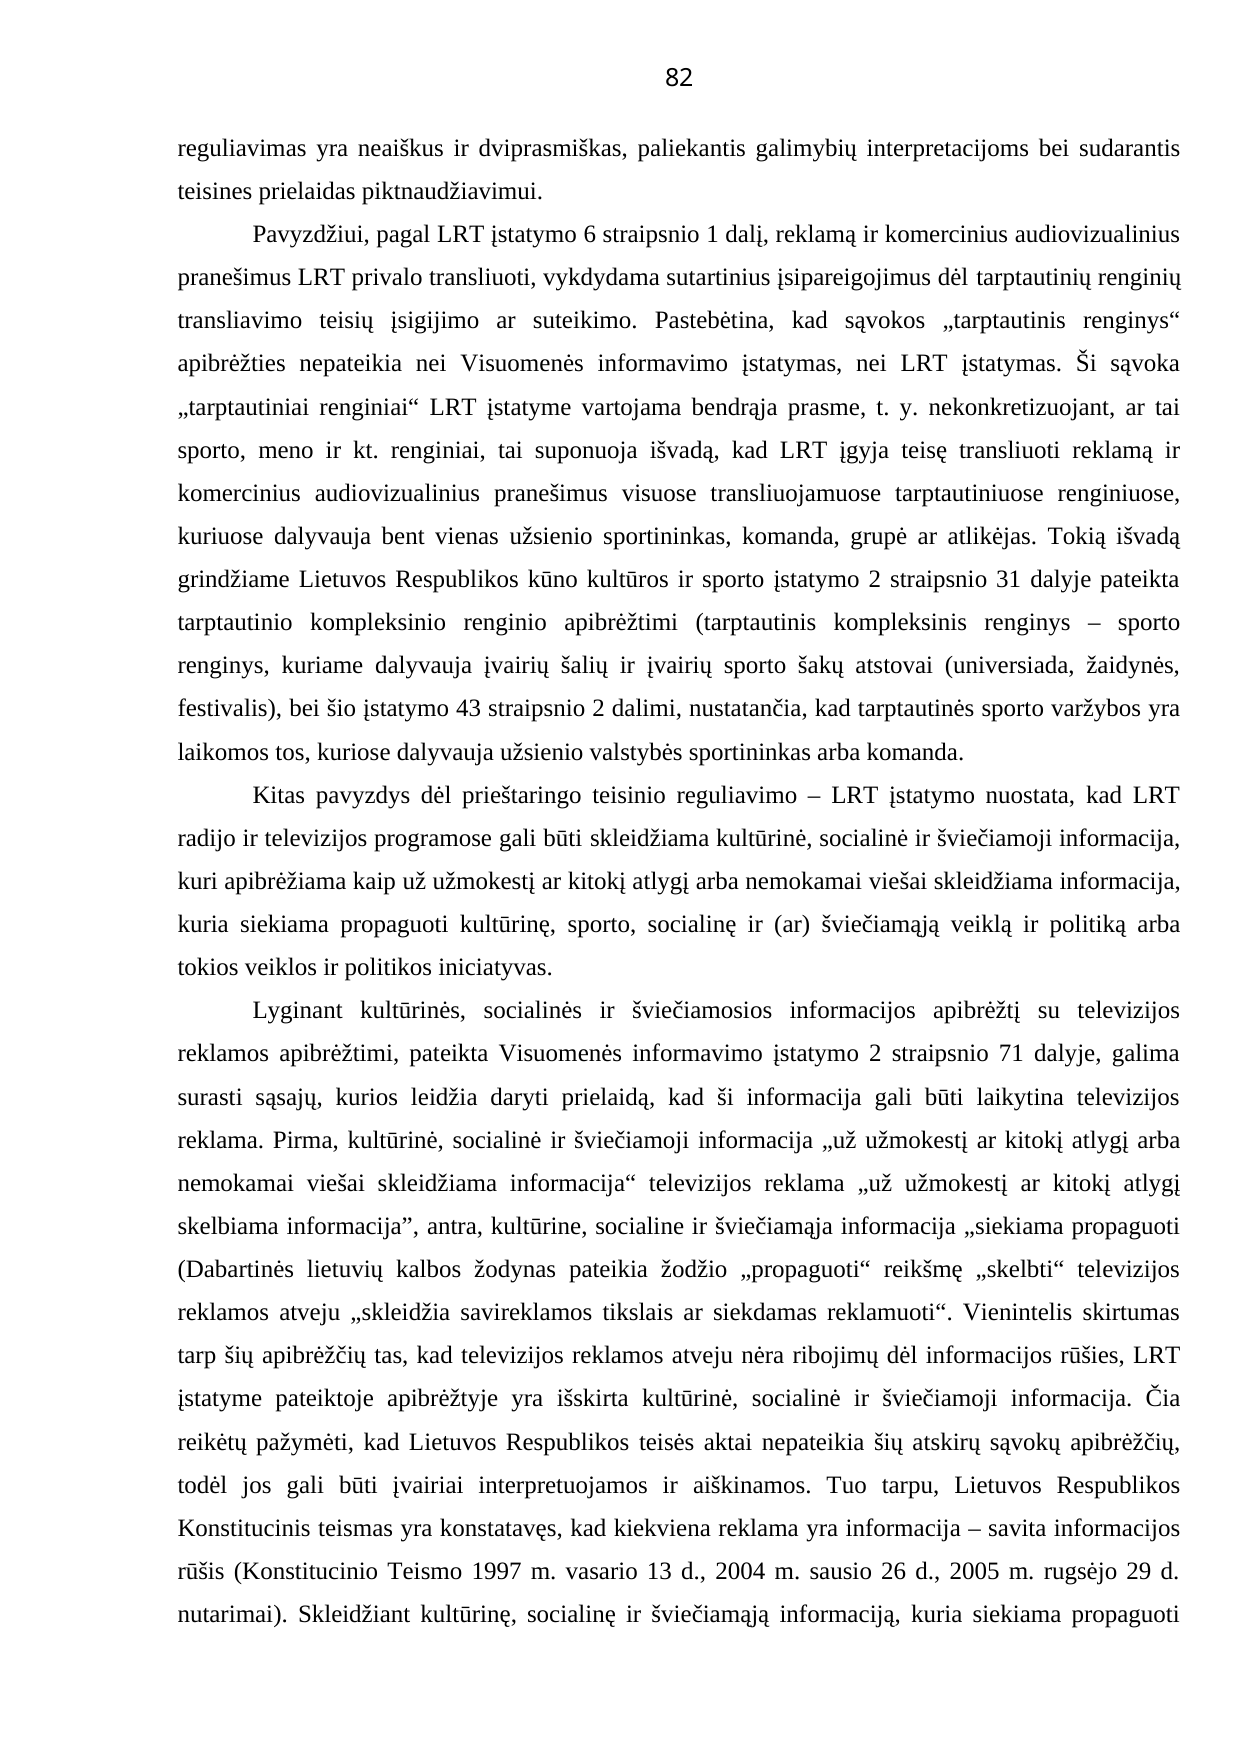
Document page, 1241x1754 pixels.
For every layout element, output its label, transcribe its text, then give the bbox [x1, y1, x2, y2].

text Kitas pavyzdys dėl prieštaringo teisinio reguliavimo – LRT įstatymo nuostata, kad LRT radijo ir televizijos programose gali būti skleidžiama kultūrinė, socialinė ir šviečiamoji informacija, kuri apibrėžiama kaip už užmokestį ar kitokį atlygį arba nemokamai viešai skleidžiama informacija, kuria siekiama propaguoti kultūrinę, sporto, socialinę ir (ar) šviečiamąją veiklą ir politiką arba tokios veiklos ir politikos iniciatyvas. [177, 780, 1181, 981]
text Pavyzdžiui, pagal LRT įstatymo 6 straipsnio 1 dalį, reklamą ir komercinius audiovizualinius pranešimus LRT privalo transliuoti, vykdydama sutartinius įsipareigojimus dėl tarptautinių renginių transliavimo teisių įsigijimo ar suteikimo. Pastebėtina, kad sąvokos „tarptautinis renginys“ apibrėžties nepateikia nei Visuomenės informavimo įstatymas, nei LRT įstatymas. Ši sąvoka „tarptautiniai renginiai“ LRT įstatyme vartojama bendrąja prasme, t. y. nekonkretizuojant, ar tai sporto, meno ir kt. renginiai, tai suponuoja išvadą, kad LRT įgyja teisę transliuoti reklamą ir komercinius audiovizualinius pranešimus visuose transliuojamuose tarptautiniuose renginiuose, kuriuose dalyvauja bent vienas užsienio sportininkas, komanda, grupė ar atlikėjas. Tokią išvadą grindžiame Lietuvos Respublikos kūno kultūros ir sporto įstatymo 2 straipsnio 31 dalyje pateikta tarptautinio kompleksinio renginio apibrėžtimi (tarptautinis kompleksinis renginys – sporto renginys, kuriame dalyvauja įvairių šalių ir įvairių sporto šakų atstovai (universiada, žaidynės, festivalis), bei šio įstatymo 43 straipsnio 2 dalimi, nustatančia, kad tarptautinės sporto varžybos yra laikomos tos, kuriose dalyvauja užsienio valstybės sportininkas arba komanda. [177, 219, 1181, 765]
text Lyginant kultūrinės, socialinės ir šviečiamosios informacijos apibrėžtį su televizijos reklamos apibrėžtimi, pateikta Visuomenės informavimo įstatymo 2 straipsnio 71 dalyje, galima surasti sąsajų, kurios leidžia daryti prielaidą, kad ši informacija gali būti laikytina televizijos reklama. Pirma, kultūrinė, socialinė ir šviečiamoji informacija „už užmokestį ar kitokį atlygį arba nemokamai viešai skleidžiama informacija“ televizijos reklama „už užmokestį ar kitokį atlygį skelbiama informacija”, antra, kultūrine, socialine ir šviečiamąja informacija „siekiama propaguoti (Dabartinės lietuvių kalbos žodynas pateikia žodžio „propaguoti“ reikšmę „skelbti“ televizijos reklamos atveju „skleidžia savireklamos tikslais ar siekdamas reklamuoti“. Vienintelis skirtumas tarp šių apibrėžčių tas, kad televizijos reklamos atveju nėra ribojimų dėl informacijos rūšies, LRT įstatyme pateiktoje apibrėžtyje yra išskirta kultūrinė, socialinė ir šviečiamoji informacija. Čia reikėtų pažymėti, kad Lietuvos Respublikos teisės aktai nepateikia šių atskirų sąvokų apibrėžčių, todėl jos gali būti įvairiai interpretuojamos ir aiškinamos. Tuo tarpu, Lietuvos Respublikos Konstitucinis teismas yra konstatavęs, kad kiekviena reklama yra informacija – savita informacijos rūšis (Konstitucinio Teismo 1997 m. vasario 13 d., 2004 m. sausio 26 d., 2005 m. rugsėjo 29 d. nutarimai). Skleidžiant kultūrinę, socialinę ir šviečiamąją informaciją, kuria siekiama propaguoti [177, 995, 1181, 1628]
text reguliavimas yra neaiškus ir dviprasmiškas, paliekantis galimybių interpretacijoms bei sudarantis teisines prielaidas piktnaudžiavimui. [177, 133, 1181, 205]
